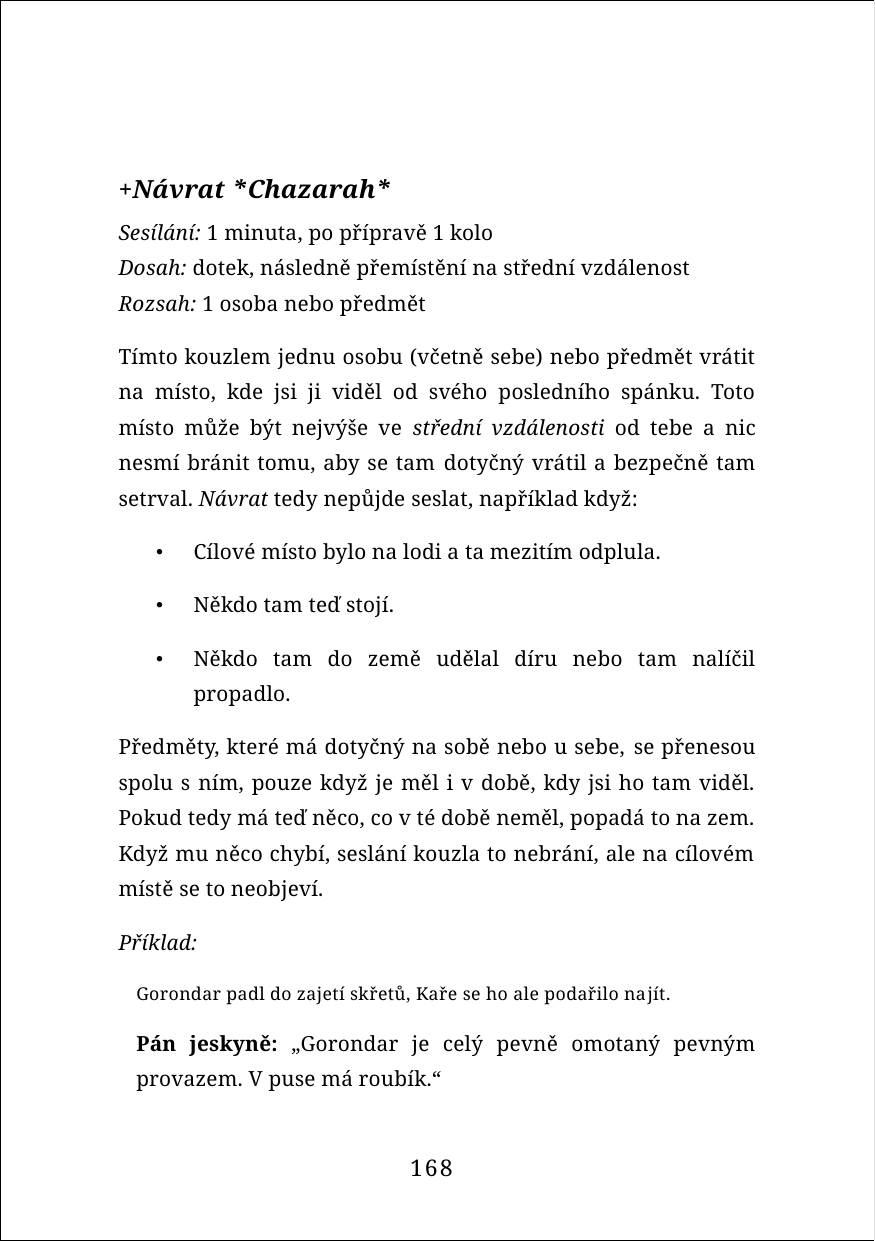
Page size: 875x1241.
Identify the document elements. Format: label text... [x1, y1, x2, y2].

text Příklad: [118, 928, 756, 956]
list Cílové místo bylo na lodi a ta mezitím odplula. [156, 537, 756, 566]
text Pán jeskyně: „Gorondar je celý pevně omotaný pevným provazem. V puse má roubík.“ [136, 1029, 756, 1093]
subtitle +Návrat *Chazarah* [118, 172, 756, 206]
text Sesílání: 1 minuta, po přípravě 1 kolo Dosah: dotek, následně přemístění na střední vzdálenost Rozsah: 1 osoba nebo předmět [118, 218, 756, 317]
list Někdo tam do země udělal díru nebo tam nalíčil propadlo. [156, 644, 756, 708]
text Tímto kouzlem jednu osobu (včetně sebe) nebo předmět vrátit na místo, kde jsi ji viděl od svého posledního spánku. Toto místo může být nejvýše ve střední vzdálenosti od tebe a nic nesmí bránit tomu, aby se tam dotyčný vrátil a bezpečně tam setrval. Návrat tedy nepůjde seslat, například když: [118, 342, 756, 512]
text Předměty, které má dotyčný na sobě nebo u sebe, se přenesou spolu s ním, pouze když je měl i v době, kdy jsi ho tam viděl. Pokud tedy má teď něco, co v té době neměl, popadá to na zem. Když mu něco chybí, seslání kouzla to nebrání, ale na cílovém místě se to neobjeví. [118, 732, 756, 903]
text Gorondar padl do zajetí skřetů, Kaře se ho ale podařilo najít. [136, 981, 756, 1005]
list Někdo tam teď stojí. [156, 590, 756, 619]
